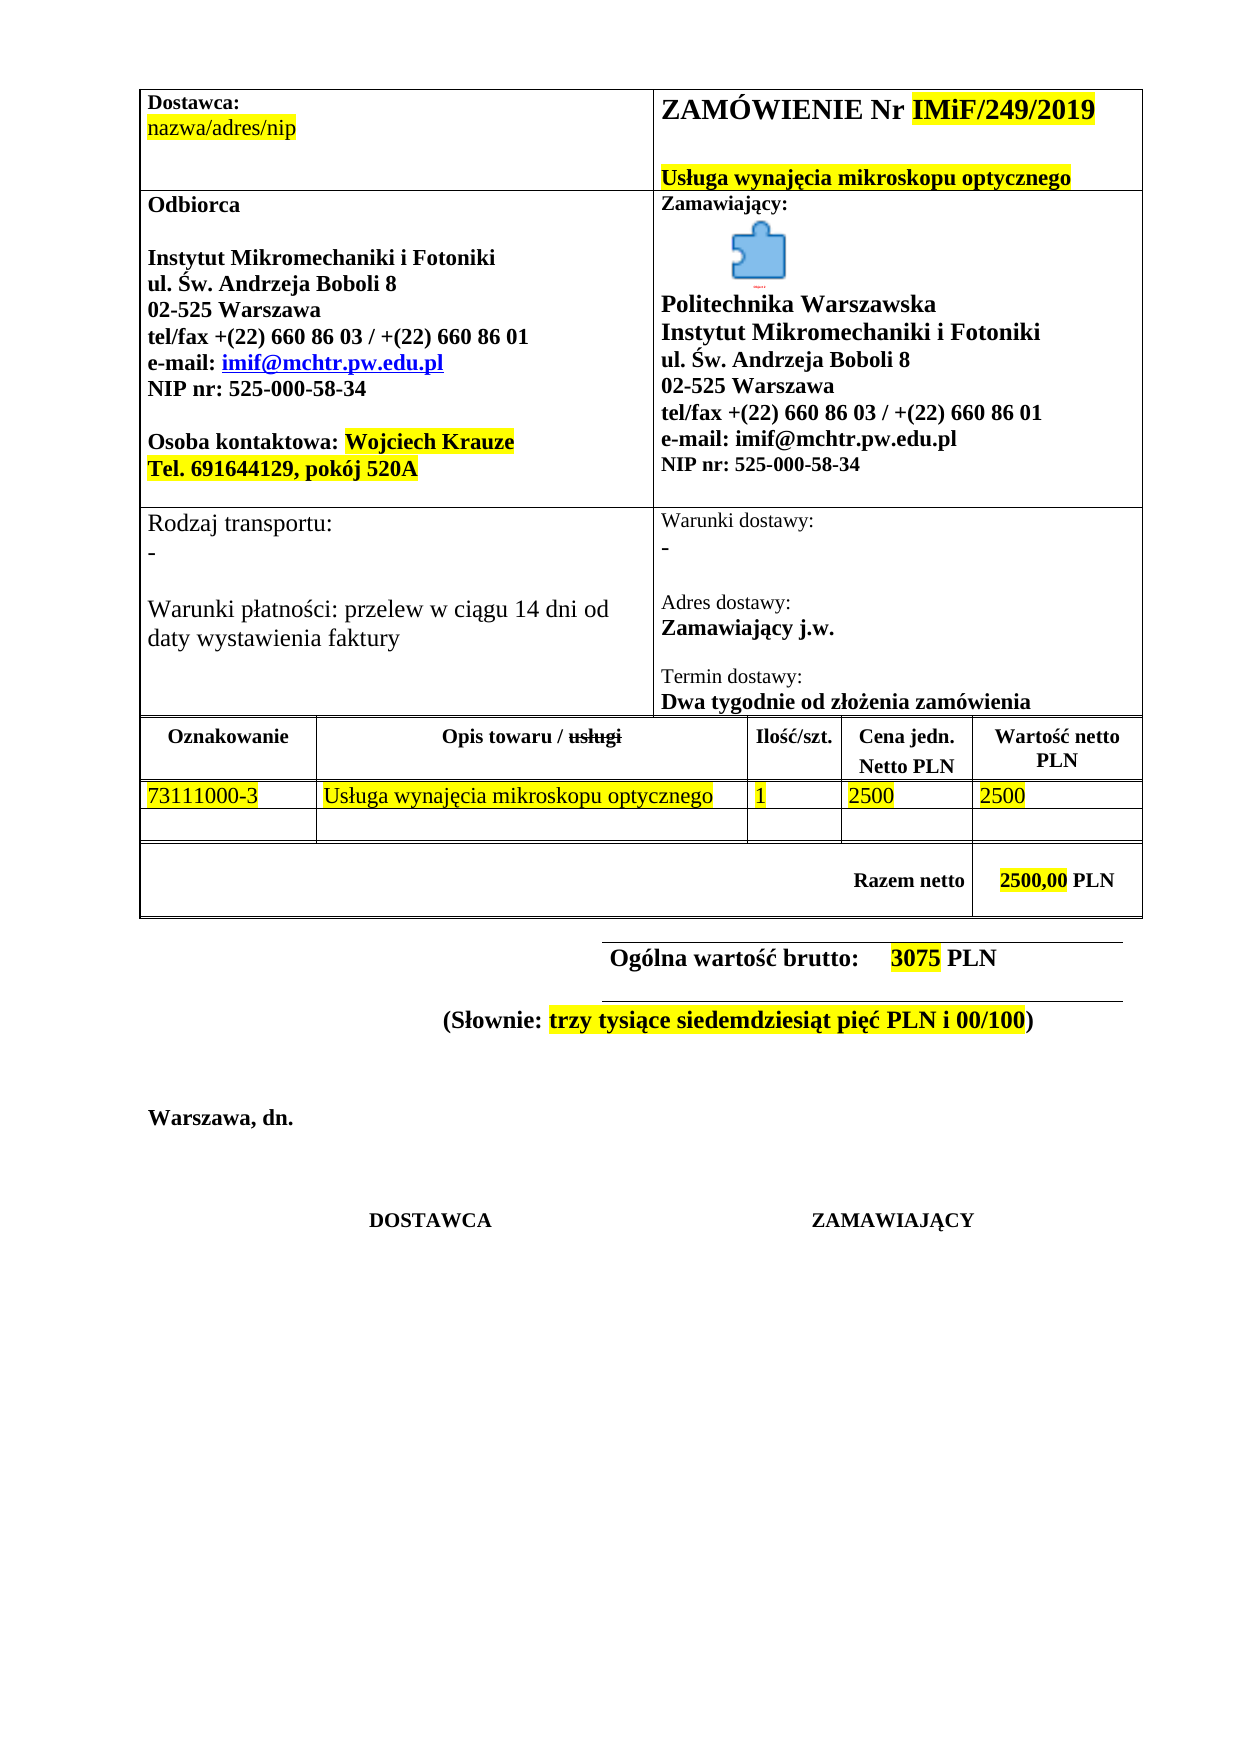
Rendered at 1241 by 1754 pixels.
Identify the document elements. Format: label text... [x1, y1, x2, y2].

table_header Dostawca: nazwa/adres/nip [141, 90, 653, 190]
table_cell 2500 [842, 782, 972, 808]
table_cell [317, 809, 747, 840]
table_cell Warunki dostawy: - Adres dostawy: Zamawiający j.w. Termin dostawy: Dwa tygodnie od złożenia zamówienia [654, 508, 1142, 715]
table_cell Zamawiający: Politechnika Warszawska Instytut Mikromechaniki i Fotoniki ul. Św. Andrzeja Boboli 8 02-525 Warszawa tel/fax +(22) 660 86 03 / +(22) 660 86 01 e-mail: imif@mchtr.pw.edu.pl NIP nr: 525-000-58-34 [654, 191, 1142, 507]
table_cell Wartość netto PLN [973, 718, 1142, 778]
table_cell Usługa wynajęcia mikroskopu optycznego [317, 782, 747, 808]
table_cell Ilość/szt. [748, 718, 841, 778]
text Warszawa, dn. [148, 1104, 1181, 1130]
table_cell Rodzaj transportu: - Warunki płatności: przelew w ciągu 14 dni od daty wystawienia faktury [141, 508, 653, 715]
table_cell Oznakowanie [141, 718, 316, 778]
table_cell 2500,00 PLN [973, 844, 1142, 916]
table_cell [842, 809, 972, 840]
table_cell Razem netto [141, 844, 972, 916]
table_cell [748, 809, 841, 840]
table_cell 2500 [973, 782, 1142, 808]
table_cell Odbiorca Instytut Mikromechaniki i Fotoniki ul. Św. Andrzeja Boboli 8 02-525 Warszawa tel/fax +(22) 660 86 03 / +(22) 660 86 01 e-mail: imif@mchtr.pw.edu.pl NIP nr: 525-000-58-34 Osoba kontaktowa: Wojciech Krauze Tel. 691644129, pokój 520A [141, 191, 653, 507]
table_header ZAMÓWIENIE Nr IMiF/249/2019 Usługa wynajęcia mikroskopu optycznego [654, 90, 1142, 190]
table_cell 1 [748, 782, 841, 808]
table_cell 73111000-3 [141, 782, 316, 808]
text (Słownie: trzy tysiące siedemdziesiąt pięć PLN i 00/100) [148, 1005, 1181, 1034]
table_cell Opis towaru / usługi [317, 718, 747, 778]
table_cell [973, 809, 1142, 840]
table_cell Cena jedn. Netto PLN [842, 718, 972, 778]
table_cell [141, 809, 316, 840]
text DOSTAWCA ZAMAWIAJĄCY [148, 1208, 1181, 1232]
table_header Ogólna wartość brutto: 3075 PLN [602, 943, 1123, 1001]
